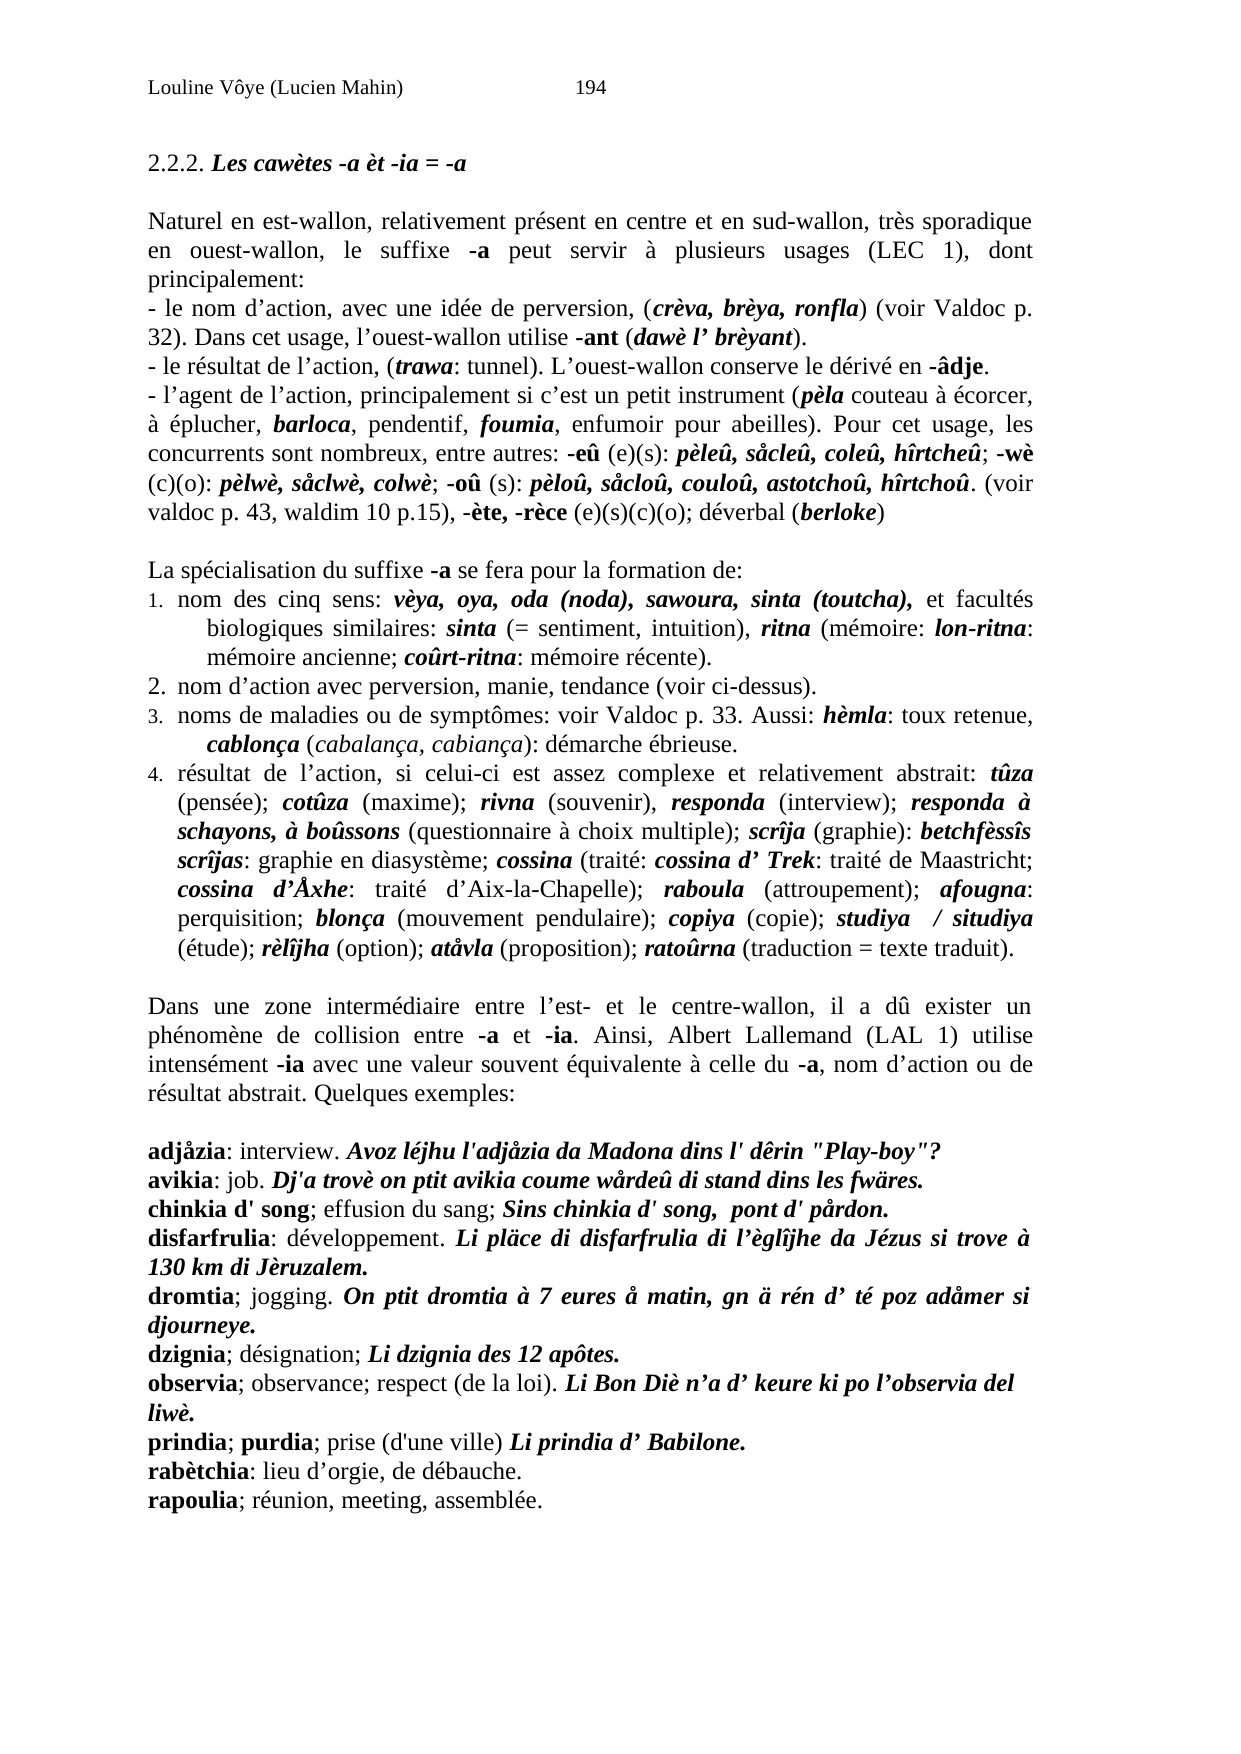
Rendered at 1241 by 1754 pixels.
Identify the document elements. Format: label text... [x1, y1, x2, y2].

text 2.2.2. Les cawètes -a èt -ia = -a [148, 148, 1033, 177]
list noms de maladies ou de symptômes: voir Valdoc p. 33. Aussi: hèmla: toux retenue, cablonça (cabalança, cabiança): démarche ébrieuse. [148, 700, 1033, 758]
text chinkia d' song; effusion du sang; Sins chinkia d' song, pont d' pårdon. [148, 1194, 1033, 1223]
text prindia; purdia; prise (d'une ville) Li prindia d’ Babilone. [148, 1426, 1033, 1456]
list nom d’action avec perversion, manie, tendance (voir ci-dessus). [148, 671, 1033, 700]
text Dans une zone intermédiaire entre l’est- et le centre-wallon, il a dû exister un phénomène de collision entre -a et -ia. Ainsi, Albert Lallemand (LAL 1) utilise intensément -ia avec une valeur souvent équivalente à celle du -a, nom d’action ou de résultat abstrait. Quelques exemples: [148, 991, 1033, 1107]
text rapoulia; réunion, meeting, assemblée. [148, 1484, 1033, 1514]
text dzignia; désignation; Li dzignia des 12 apôtes. [148, 1339, 1033, 1368]
list nom des cinq sens: vèya, oya, oda (noda), sawoura, sinta (toutcha), et facultés biologiques similaires: sinta (= sentiment, intuition), ritna (mémoire: lon-ritna: mémoire ancienne; coûrt-ritna: mémoire récente). [148, 584, 1033, 671]
text - le nom d’action, avec une idée de perversion, (crèva, brèya, ronfla) (voir Valdoc p. 32). Dans cet usage, l’ouest-wallon utilise -ant (dawè l’ brèyant). [148, 293, 1033, 351]
text disfarfrulia: développement. Li pläce di disfarfrulia di l’èglîjhe da Jézus si trove à 130 km di Jèruzalem. [148, 1223, 1033, 1281]
text - l’agent de l’action, principalement si c’est un petit instrument (pèla couteau à écorcer, à éplucher, barloca, pendentif, foumia, enfumoir pour abeilles). Pour cet usage, les concurrents sont nombreux, entre autres: -eû (e)(s): pèleû, såcleû, coleû, hîrtcheû; -wè (c)(o): pèlwè, såclwè, colwè; -oû (s): pèloû, såcloû, couloû, astotchoû, hîrtchoû. (voir valdoc p. 43, waldim 10 p.15), -ète, -rèce (e)(s)(c)(o); déverbal (berloke) [148, 380, 1033, 526]
text observia; observance; respect (de la loi). Li Bon Diè n’a d’ keure ki po l’observia del liwè. [148, 1368, 1033, 1426]
text Naturel en est-wallon, relativement présent en centre et en sud-wallon, très sporadique en ouest-wallon, le suffixe -a peut servir à plusieurs usages (LEC 1), dont principalement: [148, 206, 1033, 293]
text La spécialisation du suffixe -a se fera pour la formation de: [148, 554, 1033, 584]
text dromtia; jogging. On ptit dromtia à 7 eures å matin, gn ä rén d’ té poz adåmer si djourneye. [148, 1281, 1033, 1339]
list résultat de l’action, si celui-ci est assez complexe et relativement abstrait: tûza (pensée); cotûza (maxime); rivna (souvenir), responda (interview); responda à schayons, à boûssons (questionnaire à choix multiple); scrîja (graphie): betchfèssîs scrîjas: graphie en diasystème; cossina (traité: cossina d’ Trek: traité de Maastricht; cossina d’Åxhe: traité d’Aix-la-Chapelle); raboula (attroupement); afougna: perquisition; blonça (mouvement pendulaire); copiya (copie); studiya / situdiya (étude); rèlîjha (option); atåvla (proposition); ratoûrna (traduction = texte traduit). [148, 758, 1033, 961]
text adjåzia: interview. Avoz léjhu l'adjåzia da Madona dins l' dêrin "Play-boy"? [148, 1136, 1033, 1165]
text - le résultat de l’action, (trawa: tunnel). L’ouest-wallon conserve le dérivé en -âdje. [148, 351, 1033, 380]
text rabètchia: lieu d’orgie, de débauche. [148, 1456, 1033, 1484]
text avikia: job. Dj'a trovè on ptit avikia coume wårdeû di stand dins les fwäres. [148, 1165, 1033, 1194]
